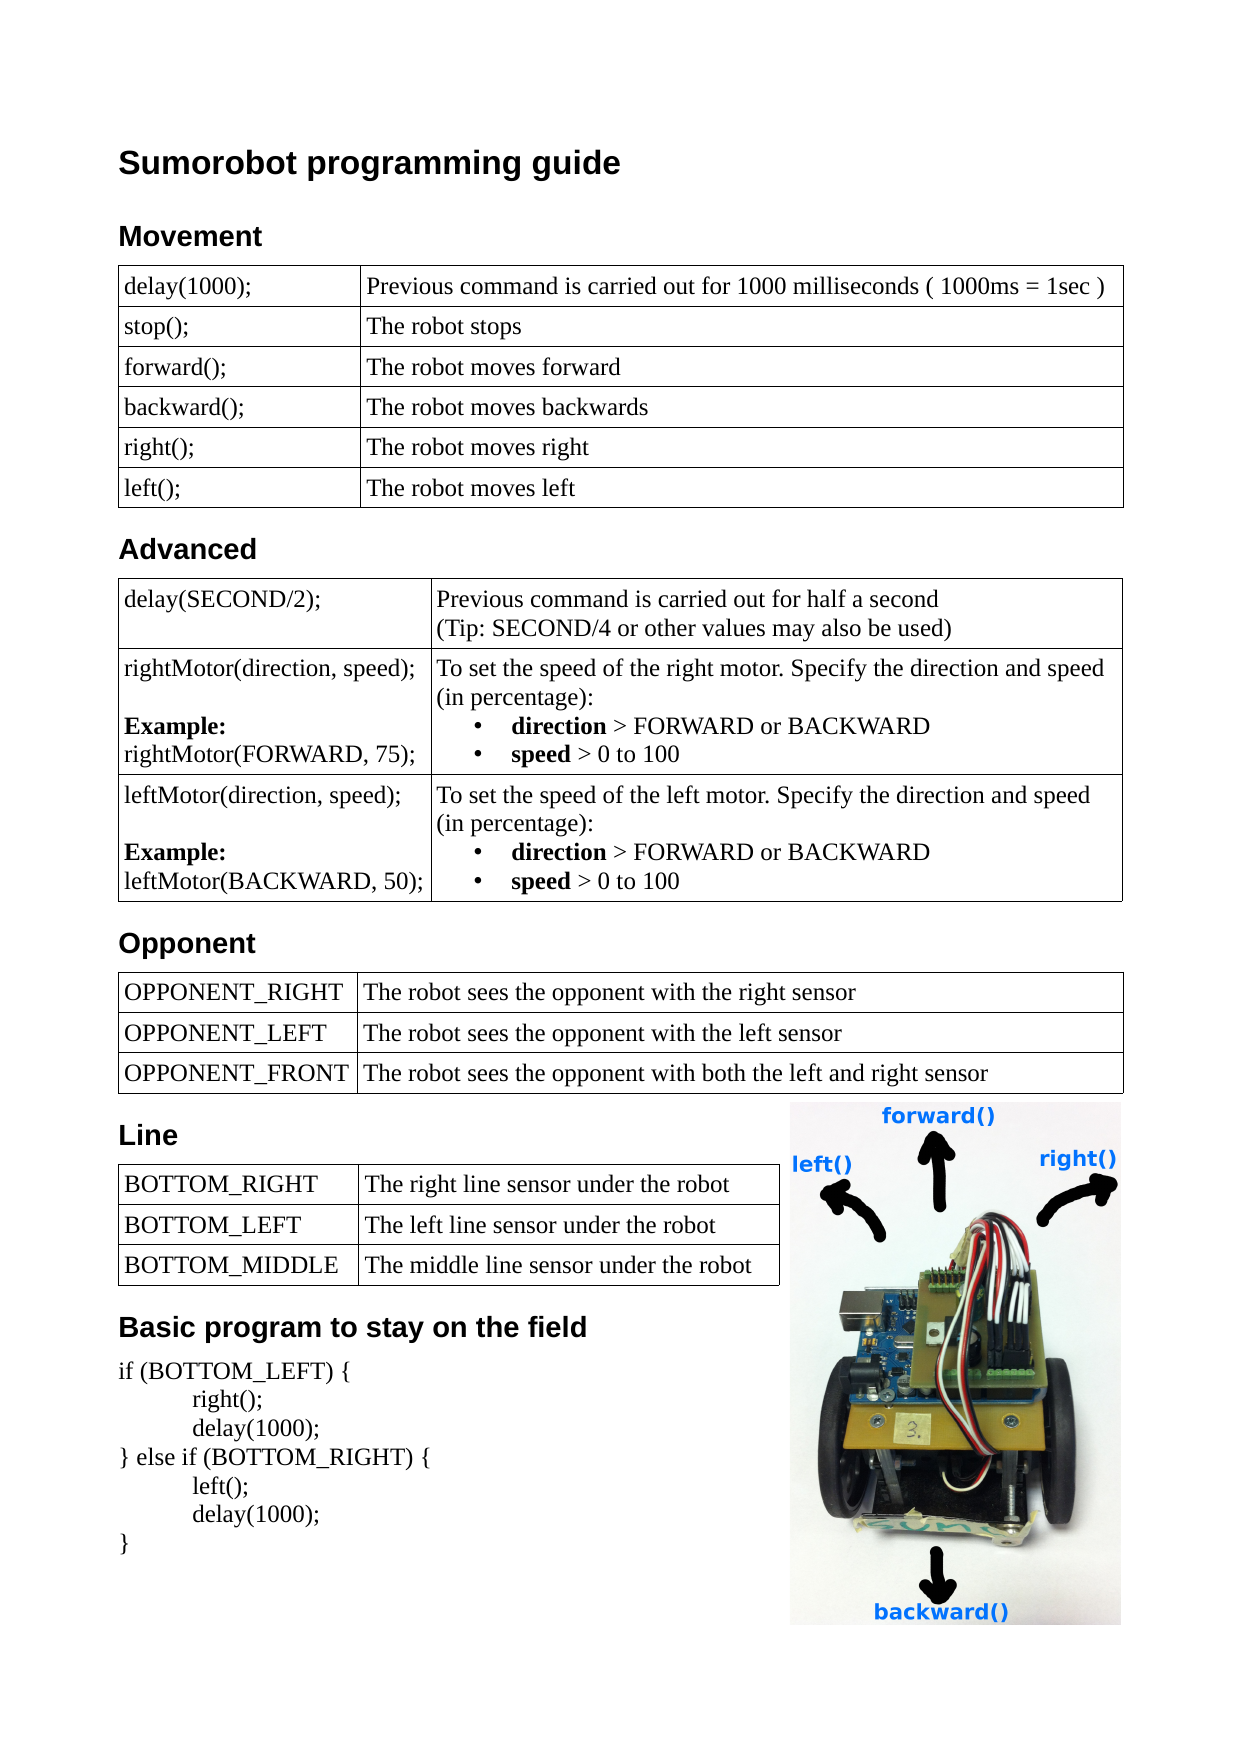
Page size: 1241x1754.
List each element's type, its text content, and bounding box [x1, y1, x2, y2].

table_cell The robot moves left [361, 468, 1123, 507]
table_cell The middle line sensor under the robot [359, 1245, 779, 1285]
subtitle Movement [118, 219, 1122, 253]
subtitle Advanced [118, 532, 1122, 566]
table_header OPPONENT_RIGHT [119, 973, 357, 1012]
subtitle Line [118, 1118, 789, 1151]
table_cell left(); [119, 468, 360, 507]
table_header delay(SECOND/2); [119, 579, 431, 647]
text left(); [118, 1471, 789, 1499]
text delay(1000); [118, 1499, 789, 1528]
table_cell The left line sensor under the robot [359, 1205, 779, 1244]
table_cell The robot sees the opponent with both the left and right sensor [358, 1053, 1123, 1093]
table_cell To set the speed of the left motor. Specify the direction and speed (in percentage): direction > FORWARD or BACKWARD speed > 0 to 100 [432, 775, 1122, 901]
text if (BOTTOM_LEFT) { [118, 1356, 789, 1384]
table_cell rightMotor(direction, speed); Example: rightMotor(FORWARD, 75); [119, 649, 431, 774]
subtitle Sumorobot programming guide [118, 143, 1122, 182]
table_cell BOTTOM_MIDDLE [119, 1245, 358, 1285]
table_cell OPPONENT_FRONT [119, 1053, 357, 1093]
table_header BOTTOM_RIGHT [119, 1165, 358, 1204]
table_cell The robot stops [361, 307, 1123, 346]
table_cell stop(); [119, 307, 360, 346]
table_cell leftMotor(direction, speed); Example: leftMotor(BACKWARD, 50); [119, 775, 431, 901]
text } else if (BOTTOM_RIGHT) { [118, 1442, 789, 1471]
table_cell right(); [119, 428, 360, 467]
table_header delay(1000); [119, 266, 360, 306]
table_header The robot sees the opponent with the right sensor [358, 973, 1123, 1012]
table_cell forward(); [119, 347, 360, 386]
table_cell BOTTOM_LEFT [119, 1205, 358, 1244]
text } [118, 1528, 789, 1557]
table_cell OPPONENT_LEFT [119, 1013, 357, 1052]
text right(); [118, 1384, 789, 1413]
table_cell To set the speed of the right motor. Specify the direction and speed (in percentage): direction > FORWARD or BACKWARD speed > 0 to 100 [432, 649, 1122, 774]
table_cell The robot moves forward [361, 347, 1123, 386]
table_cell The robot moves backwards [361, 387, 1123, 427]
table_header Previous command is carried out for half a second (Tip: SECOND/4 or other values may also be used) [432, 579, 1122, 647]
picture [789, 1102, 1121, 1625]
table_cell backward(); [119, 387, 360, 427]
subtitle Basic program to stay on the field [118, 1310, 789, 1343]
subtitle Opponent [118, 926, 1122, 959]
text delay(1000); [118, 1413, 789, 1442]
table_cell The robot moves right [361, 428, 1123, 467]
table_header The right line sensor under the robot [359, 1165, 779, 1204]
table_header Previous command is carried out for 1000 milliseconds ( 1000ms = 1sec ) [361, 266, 1123, 306]
table_cell The robot sees the opponent with the left sensor [358, 1013, 1123, 1052]
